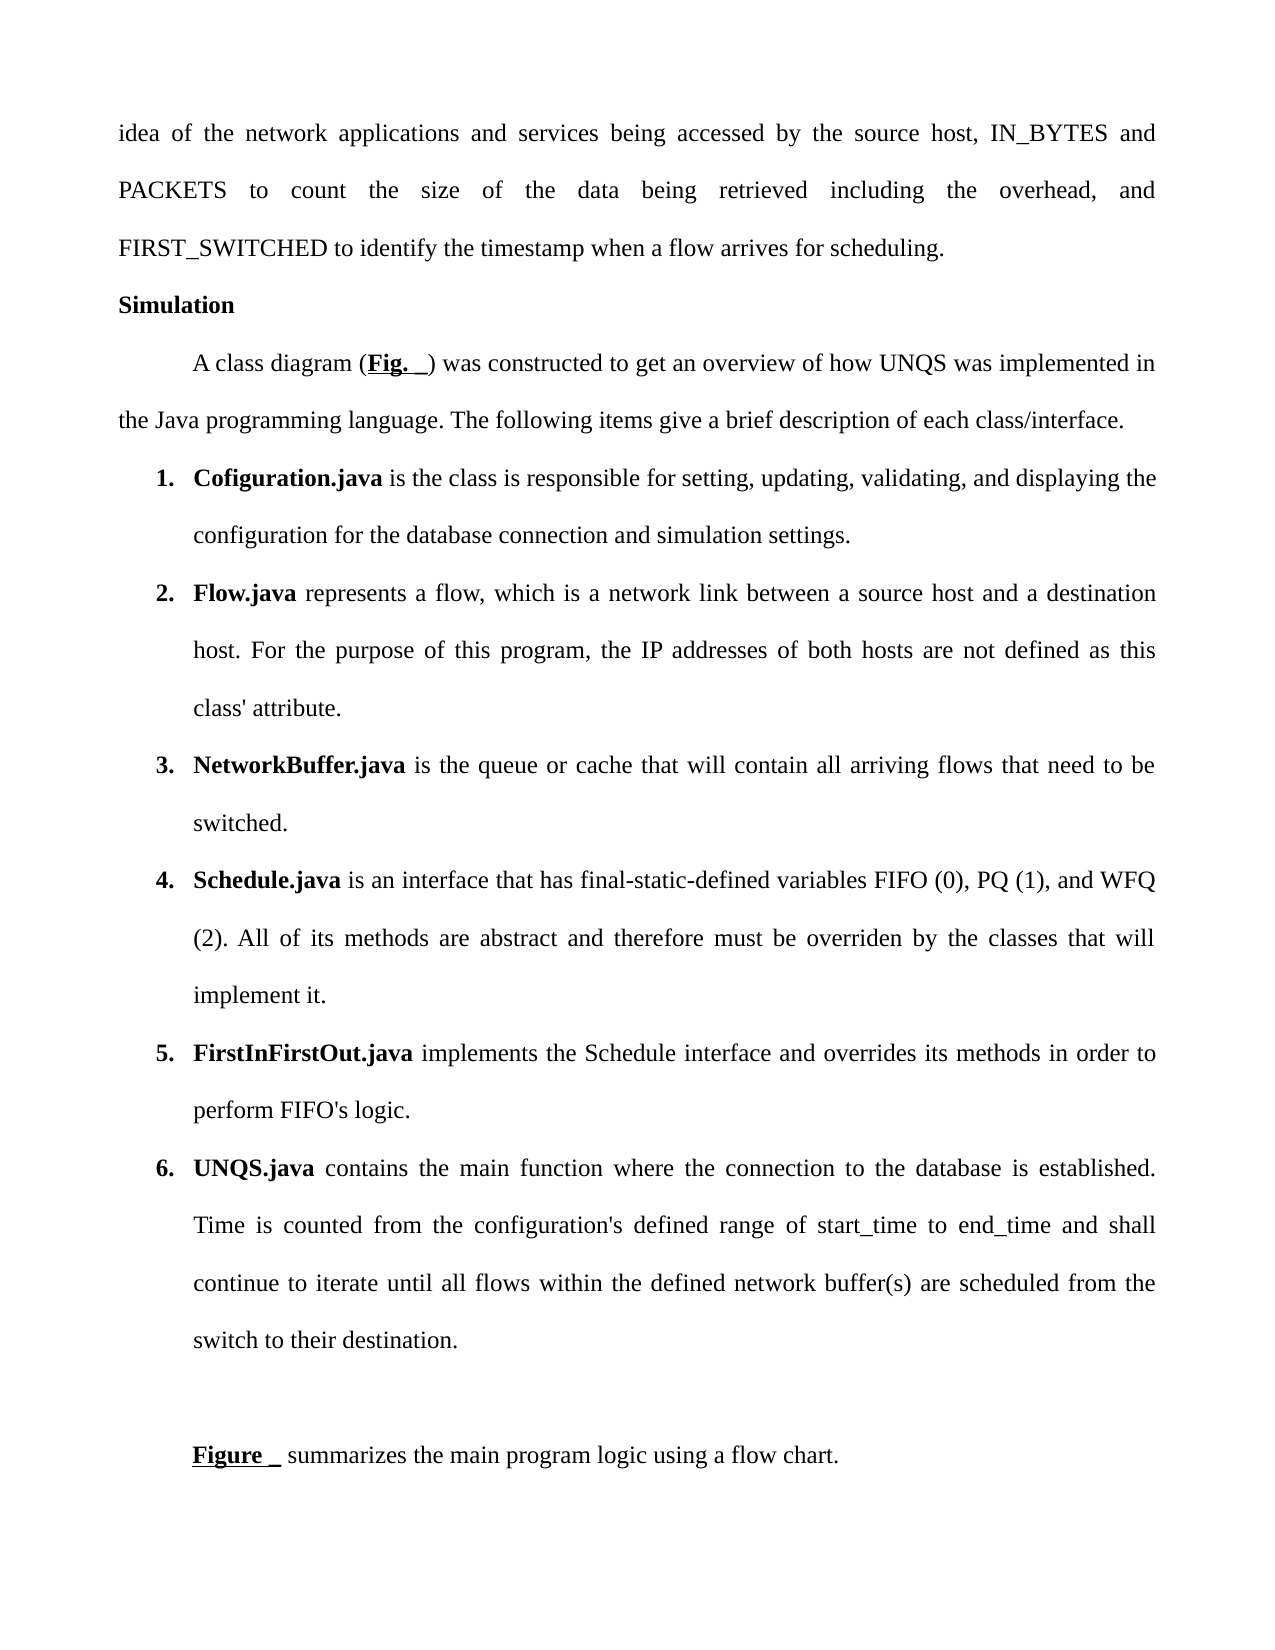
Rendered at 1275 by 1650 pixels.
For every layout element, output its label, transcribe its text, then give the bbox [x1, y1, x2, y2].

text idea of the network applications and services being accessed by the source host, IN_BYTES and PACKETS to count the size of the data being retrieved including the overhead, and FIRST_SWITCHED to identify the timestamp when a flow arrives for scheduling. [118, 118, 1157, 262]
text Simulation [118, 291, 1157, 319]
list Cofiguration.java is the class is responsible for setting, updating, validating, and displaying the configuration for the database connection and simulation settings. [156, 463, 1157, 549]
list NetworkBuffer.java is the queue or cache that will contain all arriving flows that need to be switched. [156, 751, 1157, 837]
text A class diagram (Fig. _) was constructed to get an overview of how UNQS was implemented in the Java programming language. The following items give a brief description of each class/interface. [118, 348, 1157, 434]
list FirstInFirstOut.java implements the Schedule interface and overrides its methods in order to perform FIFO's logic. [156, 1038, 1157, 1124]
list Schedule.java is an interface that has final-static-defined variables FIFO (0), PQ (1), and WFQ (2). All of its methods are abstract and therefore must be overriden by the classes that will implement it. [156, 866, 1157, 1009]
list UNQS.java contains the main function where the connection to the database is established. Time is counted from the configuration's defined range of start_time to end_time and shall continue to iterate until all flows within the defined network buffer(s) are scheduled from the switch to their destination. [156, 1153, 1157, 1354]
text Figure _ summarizes the main program logic using a flow chart. [118, 1441, 1157, 1469]
list Flow.java represents a flow, which is a network link between a source host and a destination host. For the purpose of this program, the IP addresses of both hosts are not defined as this class' attribute. [156, 578, 1157, 722]
